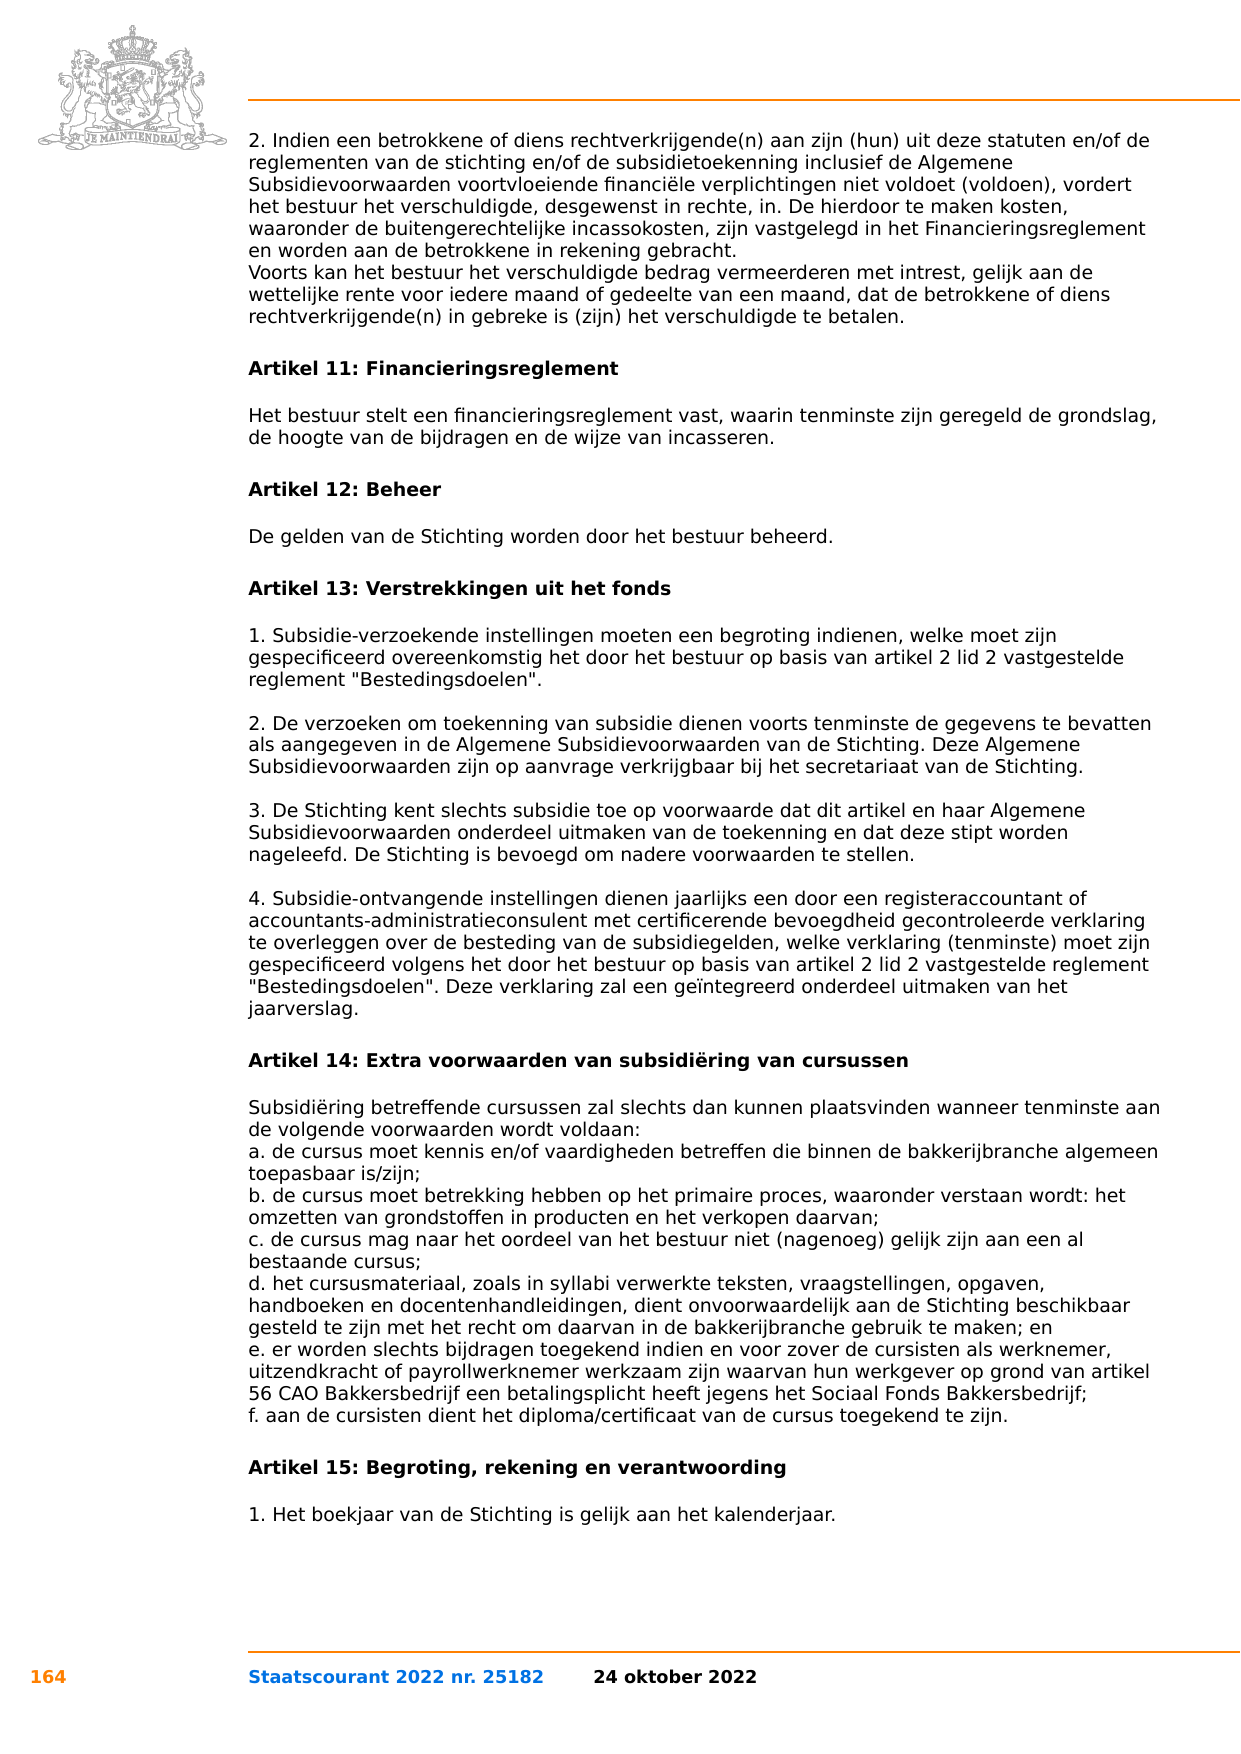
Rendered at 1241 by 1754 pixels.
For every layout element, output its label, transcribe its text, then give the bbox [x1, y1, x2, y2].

text 2. Indien een betrokkene of diens rechtverkrijgende(n) aan zijn (hun) uit deze statuten en/of de reglementen van de stichting en/of de subsidietoekenning inclusief de Algemene Subsidievoorwaarden voortvloeiende financiële verplichtingen niet voldoet (voldoen), vordert het bestuur het verschuldigde, desgewenst in rechte, in. De hierdoor te maken kosten, waaronder de buitengerechtelijke incassokosten, zijn vastgelegd in het Financieringsreglement en worden aan de betrokkene in rekening gebracht. [248, 130, 1163, 262]
subtitle Artikel 11: Financieringsreglement [248, 358, 1163, 380]
text d. het cursusmateriaal, zoals in syllabi verwerkte teksten, vraagstellingen, opgaven, handboeken en docentenhandleidingen, dient onvoorwaardelijk aan de Stichting beschikbaar gesteld te zijn met het recht om daarvan in de bakkerijbranche gebruik te maken; en [248, 1273, 1163, 1339]
text f. aan de cursisten dient het diploma/certificaat van de cursus toegekend te zijn. [248, 1404, 1163, 1427]
text 1. Het boekjaar van de Stichting is gelijk aan het kalenderjaar. [248, 1503, 1163, 1526]
text e. er worden slechts bijdragen toegekend indien en voor zover de cursisten als werknemer, uitzendkracht of payrollwerknemer werkzaam zijn waarvan hun werkgever op grond van artikel 56 CAO Bakkersbedrijf een betalingsplicht heeft jegens het Sociaal Fonds Bakkersbedrijf; [248, 1339, 1163, 1404]
text Voorts kan het bestuur het verschuldigde bedrag vermeerderen met intrest, gelijk aan de wettelijke rente voor iedere maand of gedeelte van een maand, dat de betrokkene of diens rechtverkrijgende(n) in gebreke is (zijn) het verschuldigde te betalen. [248, 262, 1163, 328]
subtitle Artikel 13: Verstrekkingen uit het fonds [248, 578, 1163, 599]
text De gelden van de Stichting worden door het bestuur beheerd. [248, 526, 1163, 548]
text 1. Subsidie-verzoekende instellingen moeten een begroting indienen, welke moet zijn gespecificeerd overeenkomstig het door het bestuur op basis van artikel 2 lid 2 vastgestelde reglement "Bestedingsdoelen". [248, 624, 1163, 691]
subtitle Artikel 14: Extra voorwaarden van subsidiëring van cursussen [248, 1050, 1163, 1072]
text c. de cursus mag naar het oordeel van het bestuur niet (nagenoeg) gelijk zijn aan een al bestaande cursus; [248, 1229, 1163, 1273]
text a. de cursus moet kennis en/of vaardigheden betreffen die binnen de bakkerijbranche algemeen toepasbaar is/zijn; [248, 1141, 1163, 1185]
text 3. De Stichting kent slechts subsidie toe op voorwaarde dat dit artikel en haar Algemene Subsidievoorwaarden onderdeel uitmaken van de toekenning en dat deze stipt worden nageleefd. De Stichting is bevoegd om nadere voorwaarden te stellen. [248, 800, 1163, 866]
text Het bestuur stelt een financieringsreglement vast, waarin tenminste zijn geregeld de grondslag, de hoogte van de bijdragen en de wijze van incasseren. [248, 405, 1163, 449]
picture [38, 25, 227, 150]
text 2. De verzoeken om toekenning van subsidie dienen voorts tenminste de gegevens te bevatten als aangegeven in de Algemene Subsidievoorwaarden van de Stichting. Deze Algemene Subsidievoorwaarden zijn op aanvrage verkrijgbaar bij het secretariaat van de Stichting. [248, 712, 1163, 778]
text b. de cursus moet betrekking hebben op het primaire proces, waaronder verstaan wordt: het omzetten van grondstoffen in producten en het verkopen daarvan; [248, 1185, 1163, 1229]
subtitle Artikel 12: Beheer [248, 479, 1163, 501]
text Subsidiëring betreffende cursussen zal slechts dan kunnen plaatsvinden wanneer tenminste aan de volgende voorwaarden wordt voldaan: [248, 1097, 1163, 1141]
subtitle Artikel 15: Begroting, rekening en verantwoording [248, 1457, 1163, 1478]
text 4. Subsidie-ontvangende instellingen dienen jaarlijks een door een registeraccountant of accountants-administratieconsulent met certificerende bevoegdheid gecontroleerde verklaring te overleggen over de besteding van de subsidiegelden, welke verklaring (tenminste) moet zijn gespecificeerd volgens het door het bestuur op basis van artikel 2 lid 2 vastgestelde reglement "Bestedingsdoelen". Deze verklaring zal een geïntegreerd onderdeel uitmaken van het jaarverslag. [248, 888, 1163, 1020]
